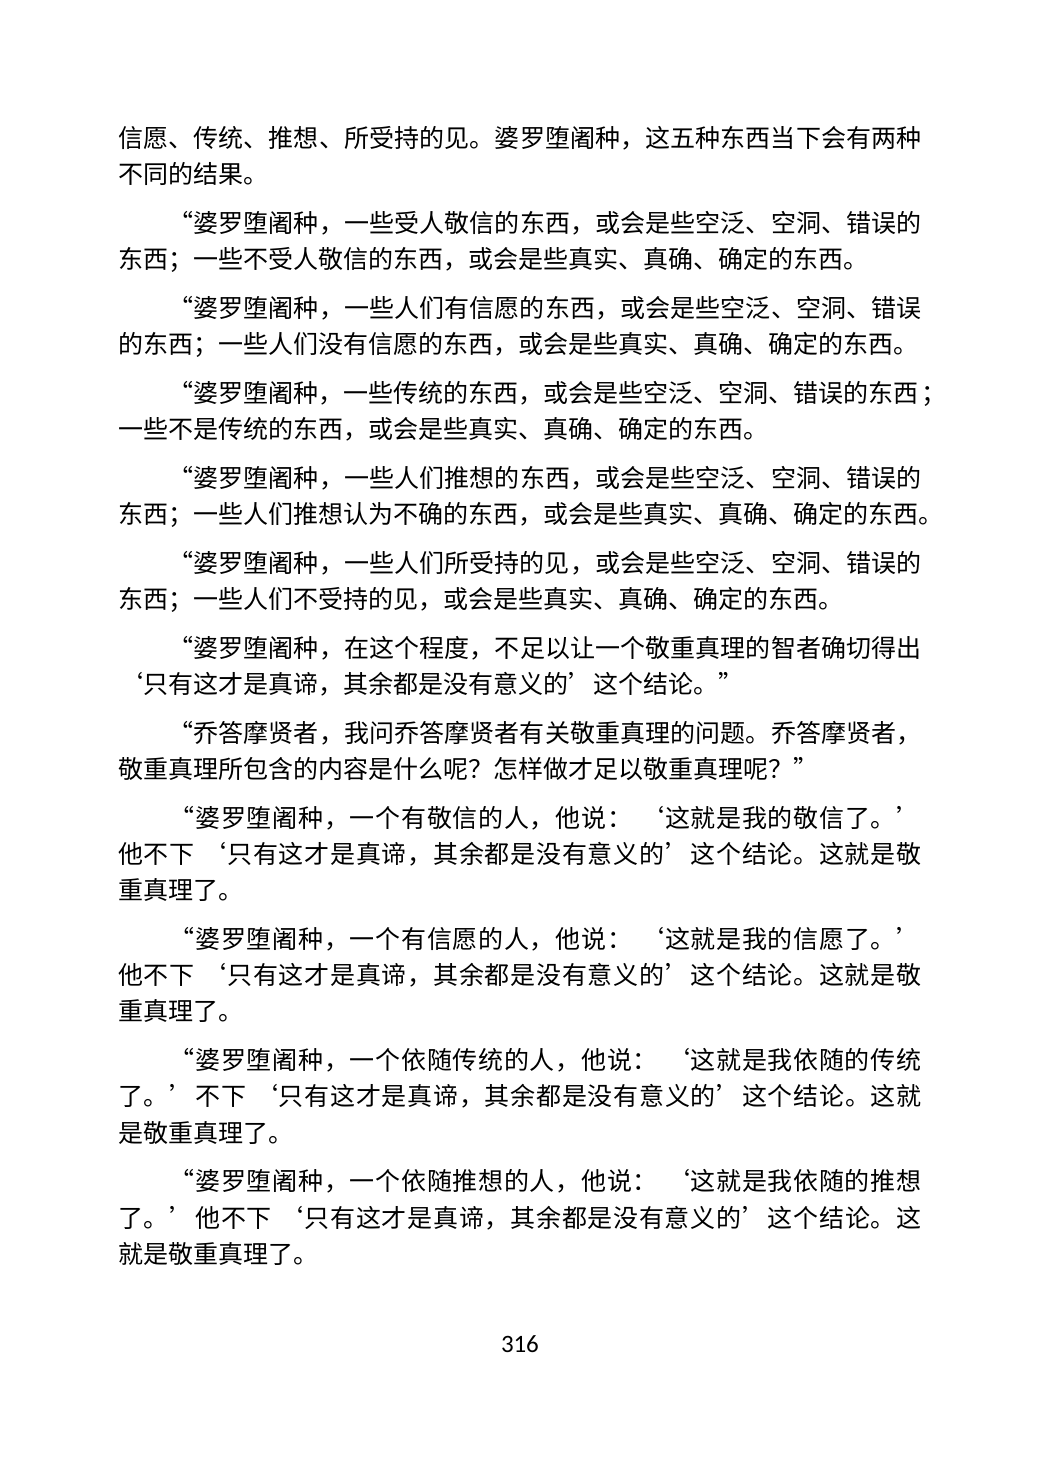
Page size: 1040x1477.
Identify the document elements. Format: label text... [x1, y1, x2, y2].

text “婆罗堕阇种，一些人们所受持的见，或会是些空泛、空洞、错误的东西；一些人们不受持的见，或会是些真实、真确、确定的东西。 [118, 543, 921, 616]
text “婆罗堕阇种，一些人们推想的东西，或会是些空泛、空洞、错误的东西；一些人们推想认为不确的东西，或会是些真实、真确、确定的东西。 [118, 458, 921, 531]
text “乔答摩贤者，我问乔答摩贤者有关敬重真理的问题。乔答摩贤者，敬重真理所包含的内容是什么呢？怎样做才足以敬重真理呢？” [118, 713, 921, 786]
text “婆罗堕阇种，一个有敬信的人，他说： ‘这就是我的敬信了。’他不下 ‘只有这才是真谛，其余都是没有意义的’这个结论。这就是敬重真理了。 [118, 798, 921, 907]
text “婆罗堕阇种，在这个程度，不足以让一个敬重真理的智者确切得出 ‘只有这才是真谛，其余都是没有意义的’这个结论。” [118, 628, 921, 701]
text “婆罗堕阇种，一个依随传统的人，他说： ‘这就是我依随的传统了。’不下 ‘只有这才是真谛，其余都是没有意义的’这个结论。这就是敬重真理了。 [118, 1041, 921, 1149]
text “婆罗堕阇种，一些受人敬信的东西，或会是些空泛、空洞、错误的东西；一些不受人敬信的东西，或会是些真实、真确、确定的东西。 [118, 203, 921, 276]
text 信愿、传统、推想、所受持的见。婆罗堕阇种，这五种东西当下会有两种不同的结果。 [118, 118, 921, 191]
text “婆罗堕阇种，一个有信愿的人，他说： ‘这就是我的信愿了。’他不下 ‘只有这才是真谛，其余都是没有意义的’这个结论。这就是敬重真理了。 [118, 919, 921, 1028]
text “婆罗堕阇种，一些人们有信愿的东西，或会是些空泛、空洞、错误的东西；一些人们没有信愿的东西，或会是些真实、真确、确定的东西。 [118, 288, 921, 361]
text “婆罗堕阇种，一些传统的东西，或会是些空泛、空洞、错误的东西；一些不是传统的东西，或会是些真实、真确、确定的东西。 [118, 373, 921, 446]
text “婆罗堕阇种，一个依随推想的人，他说： ‘这就是我依随的推想了。’他不下 ‘只有这才是真谛，其余都是没有意义的’这个结论。这就是敬重真理了。 [118, 1162, 921, 1271]
